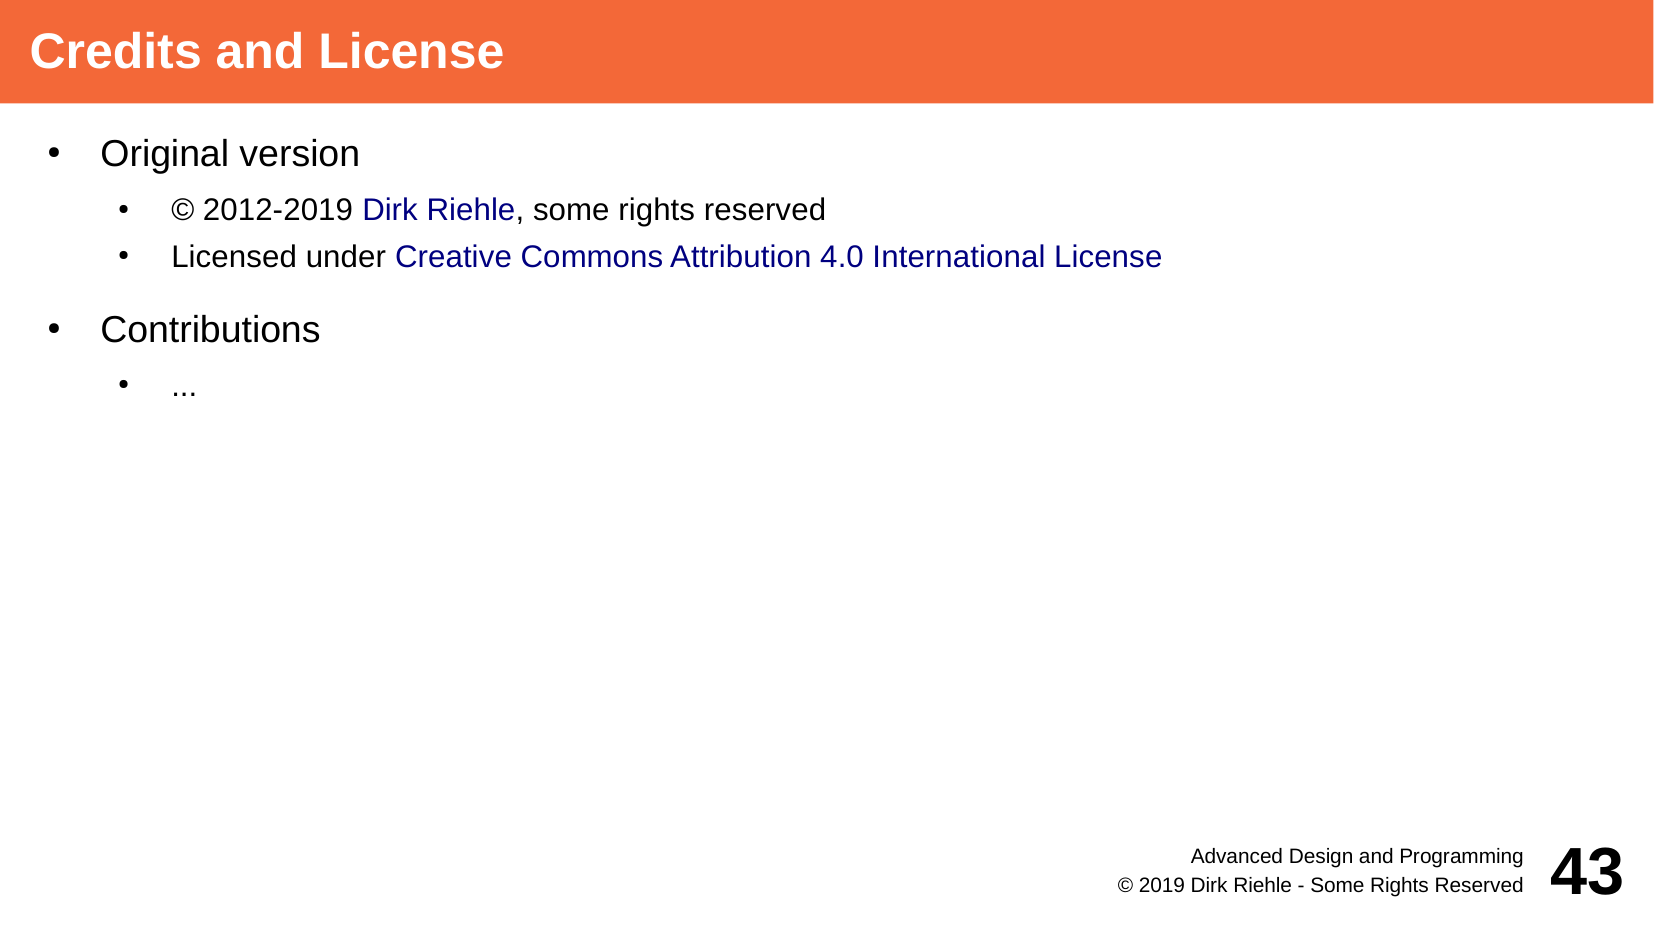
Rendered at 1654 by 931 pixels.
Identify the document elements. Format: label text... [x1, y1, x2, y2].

list Original version © 2012-2019 Dirk Riehle, some rights reserved Licensed under Creative Commons Attribution 4.0 International License Contributions ... [29, 132, 1625, 813]
title Credits and License [0, 0, 1654, 104]
